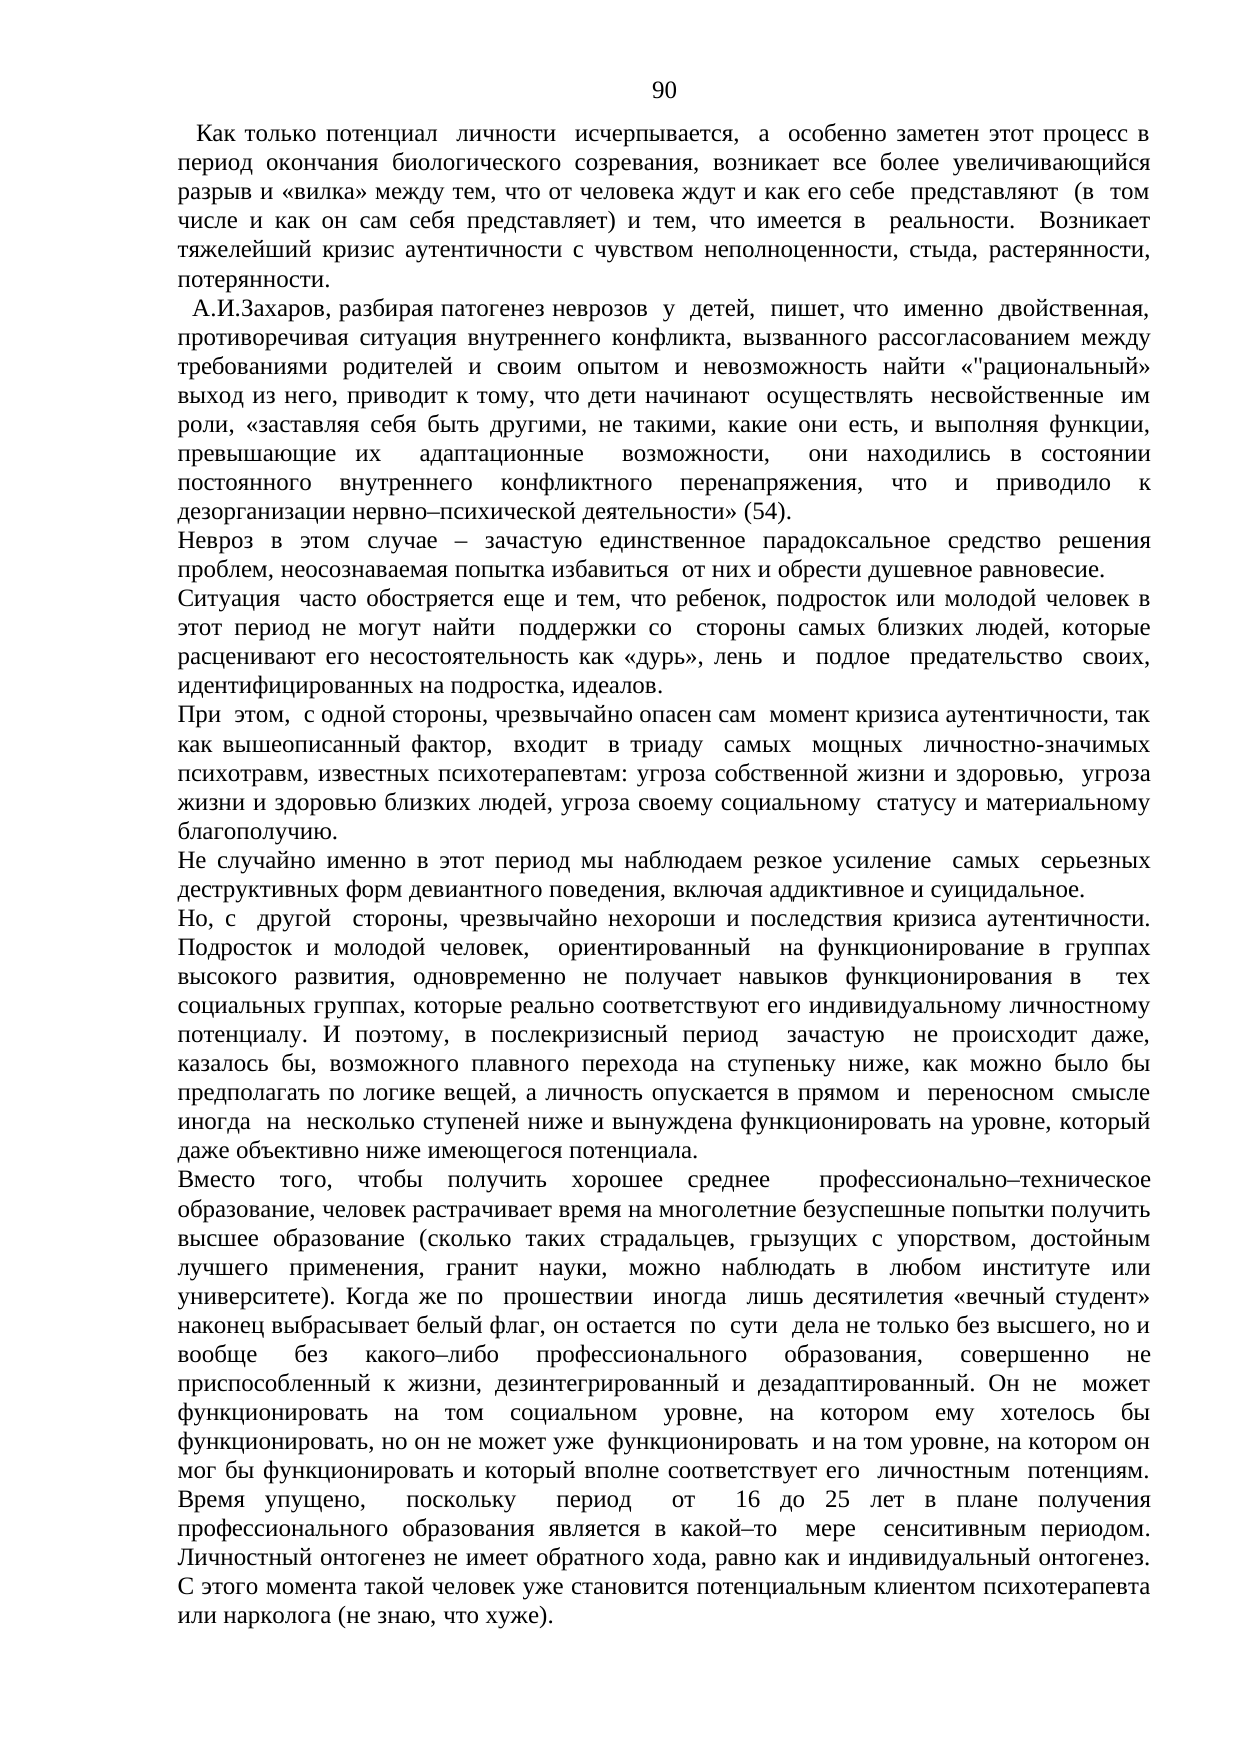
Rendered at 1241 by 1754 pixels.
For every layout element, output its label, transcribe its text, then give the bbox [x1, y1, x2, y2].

text Как только потенциал личности исчерпывается, а особенно заметен этот процесс в период окончания биологического созревания, возникает все более увеличивающийся разрыв и «вилка» между тем, что от человека ждут и как его себе представляют (в том числе и как он сам себя представляет) и тем, что имеется в реальности. Возникает тяжелейший кризис аутентичности с чувством неполноценности, стыда, растерянности, потерянности. [177, 118, 1152, 292]
text Но, с другой стороны, чрезвычайно нехороши и последствия кризиса аутентичности. Подросток и молодой человек, ориентированный на функционирование в группах высокого развития, одновременно не получает навыков функционирования в тех социальных группах, которые реально соответствуют его индивидуальному личностному потенциалу. И поэтому, в послекризисный период зачастую не происходит даже, казалось бы, возможного плавного перехода на ступеньку ниже, как можно было бы предполагать по логике вещей, а личность опускается в прямом и переносном смысле иногда на несколько ступеней ниже и вынуждена функционировать на уровне, который даже объективно ниже имеющегося потенциала. [177, 903, 1152, 1164]
text Не случайно именно в этот период мы наблюдаем резкое усиление самых серьезных деструктивных форм девиантного поведения, включая аддиктивное и суицидальное. [177, 845, 1152, 903]
text Невроз в этом случае – зачастую единственное парадоксальное средство решения проблем, неосознаваемая попытка избавиться от них и обрести душевное равновесие. [177, 525, 1152, 583]
text При этом, с одной стороны, чрезвычайно опасен сам момент кризиса аутентичности, так как вышеописанный фактор, входит в триаду самых мощных личностно-значимых психотравм, известных психотерапевтам: угроза собственной жизни и здоровью, угроза жизни и здоровью близких людей, угроза своему социальному статусу и материальному благополучию. [177, 699, 1152, 845]
text А.И.Захаров, разбирая патогенез неврозов у детей, пишет, что именно двойственная, противоречивая ситуация внутреннего конфликта, вызванного рассогласованием между требованиями родителей и своим опытом и невозможность найти «"рациональный» выход из него, приводит к тому, что дети начинают осуществлять несвойственные им роли, «заставляя себя быть другими, не такими, какие они есть, и выполняя функции, превышающие их адаптационные возможности, они находились в состоянии постоянного внутреннего конфликтного перенапряжения, что и приводило к дезорганизации нервно–психической деятельности» (54). [177, 292, 1152, 525]
text Вместо того, чтобы получить хорошее среднее профессионально–техническое образование, человек растрачивает время на многолетние безуспешные попытки получить высшее образование (сколько таких страдальцев, грызущих с упорством, достойным лучшего применения, гранит науки, можно наблюдать в любом институте или университете). Когда же по прошествии иногда лишь десятилетия «вечный студент» наконец выбрасывает белый флаг, он остается по сути дела не только без высшего, но и вообще без какого–либо профессионального образования, совершенно не приспособленный к жизни, дезинтегрированный и дезадаптированный. Он не может функционировать на том социальном уровне, на котором ему хотелось бы функционировать, но он не может уже функционировать и на том уровне, на котором он мог бы функционировать и который вполне соответствует его личностным потенциям. Время упущено, поскольку период от 16 до 25 лет в плане получения профессионального образования является в какой–то мере сенситивным периодом. Личностный онтогенез не имеет обратного хода, равно как и индивидуальный онтогенез. С этого момента такой человек уже становится потенциальным клиентом психотерапевта или нарколога (не знаю, что хуже). [177, 1164, 1152, 1629]
text Ситуация часто обостряется еще и тем, что ребенок, подросток или молодой человек в этот период не могут найти поддержки со стороны самых близких людей, которые расценивают его несостоятельность как «дурь», лень и подлое предательство своих, идентифицированных на подростка, идеалов. [177, 583, 1152, 699]
